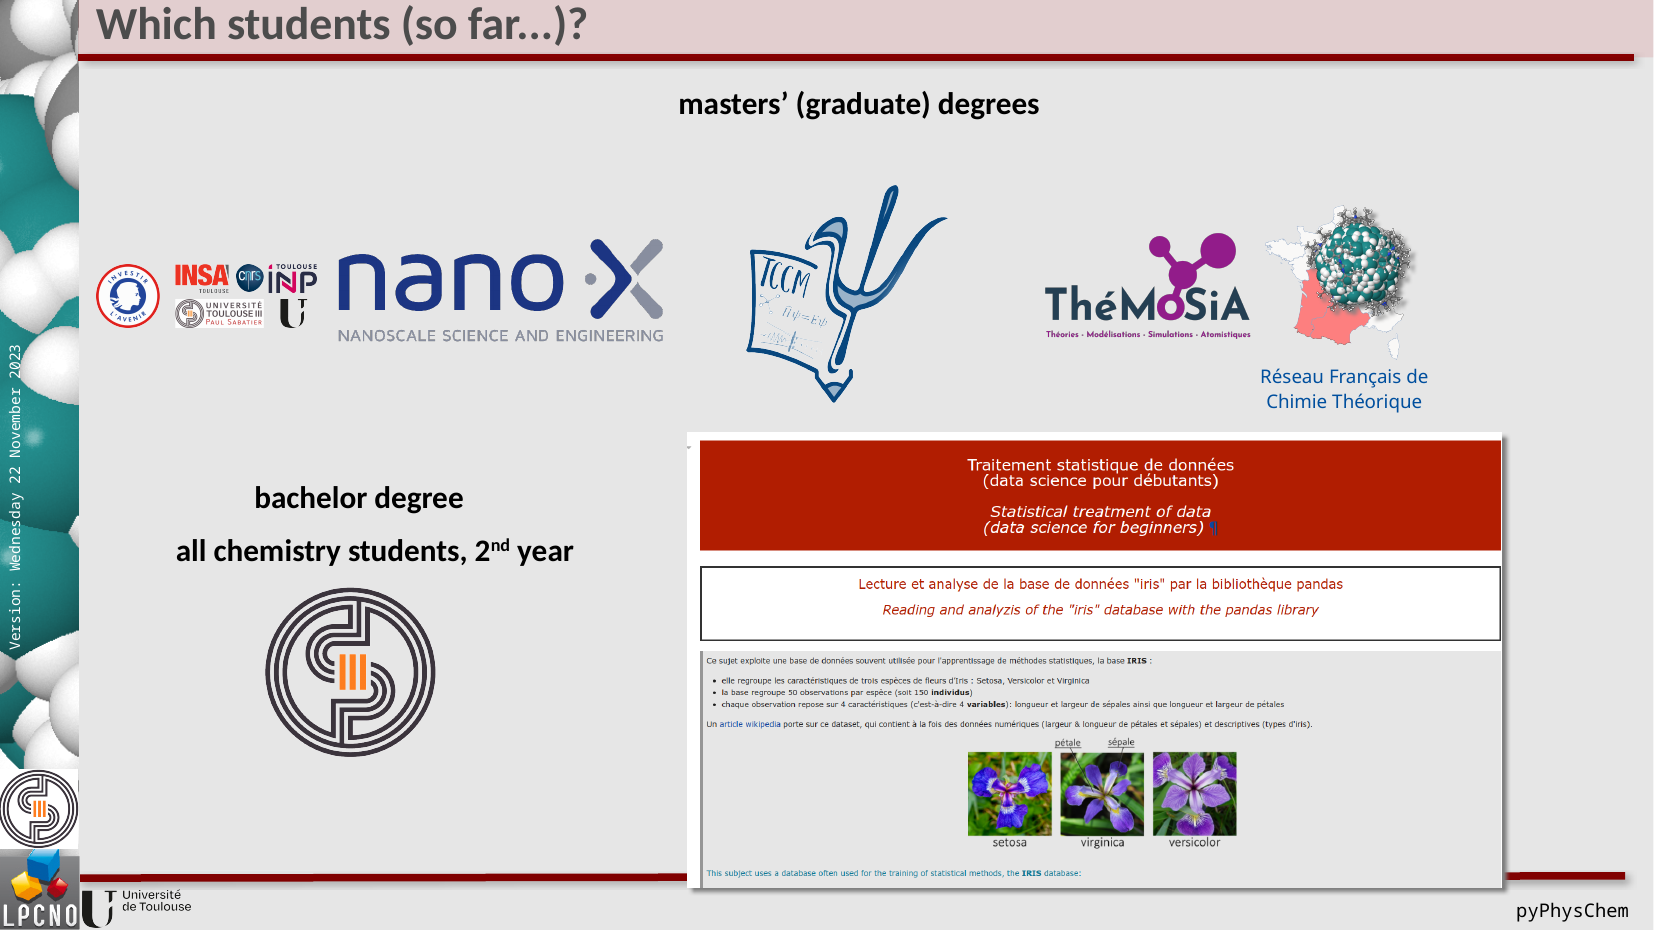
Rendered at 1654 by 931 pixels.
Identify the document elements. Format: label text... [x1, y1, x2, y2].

text_box bachelor degree [239, 477, 480, 524]
picture [0, 0, 80, 930]
picture [1043, 224, 1253, 343]
text_box masters’ (graduate) degrees [663, 83, 1056, 130]
title Which students (so far...)? [78, 0, 1654, 58]
picture [1265, 205, 1418, 355]
picture [82, 889, 191, 928]
picture [746, 185, 948, 403]
picture [264, 586, 437, 759]
picture [687, 432, 1502, 888]
text_box all chemistry students, 2nd year [161, 530, 589, 577]
picture [96, 216, 690, 366]
text_box Réseau Français de Chimie Théorique [1245, 355, 1418, 409]
